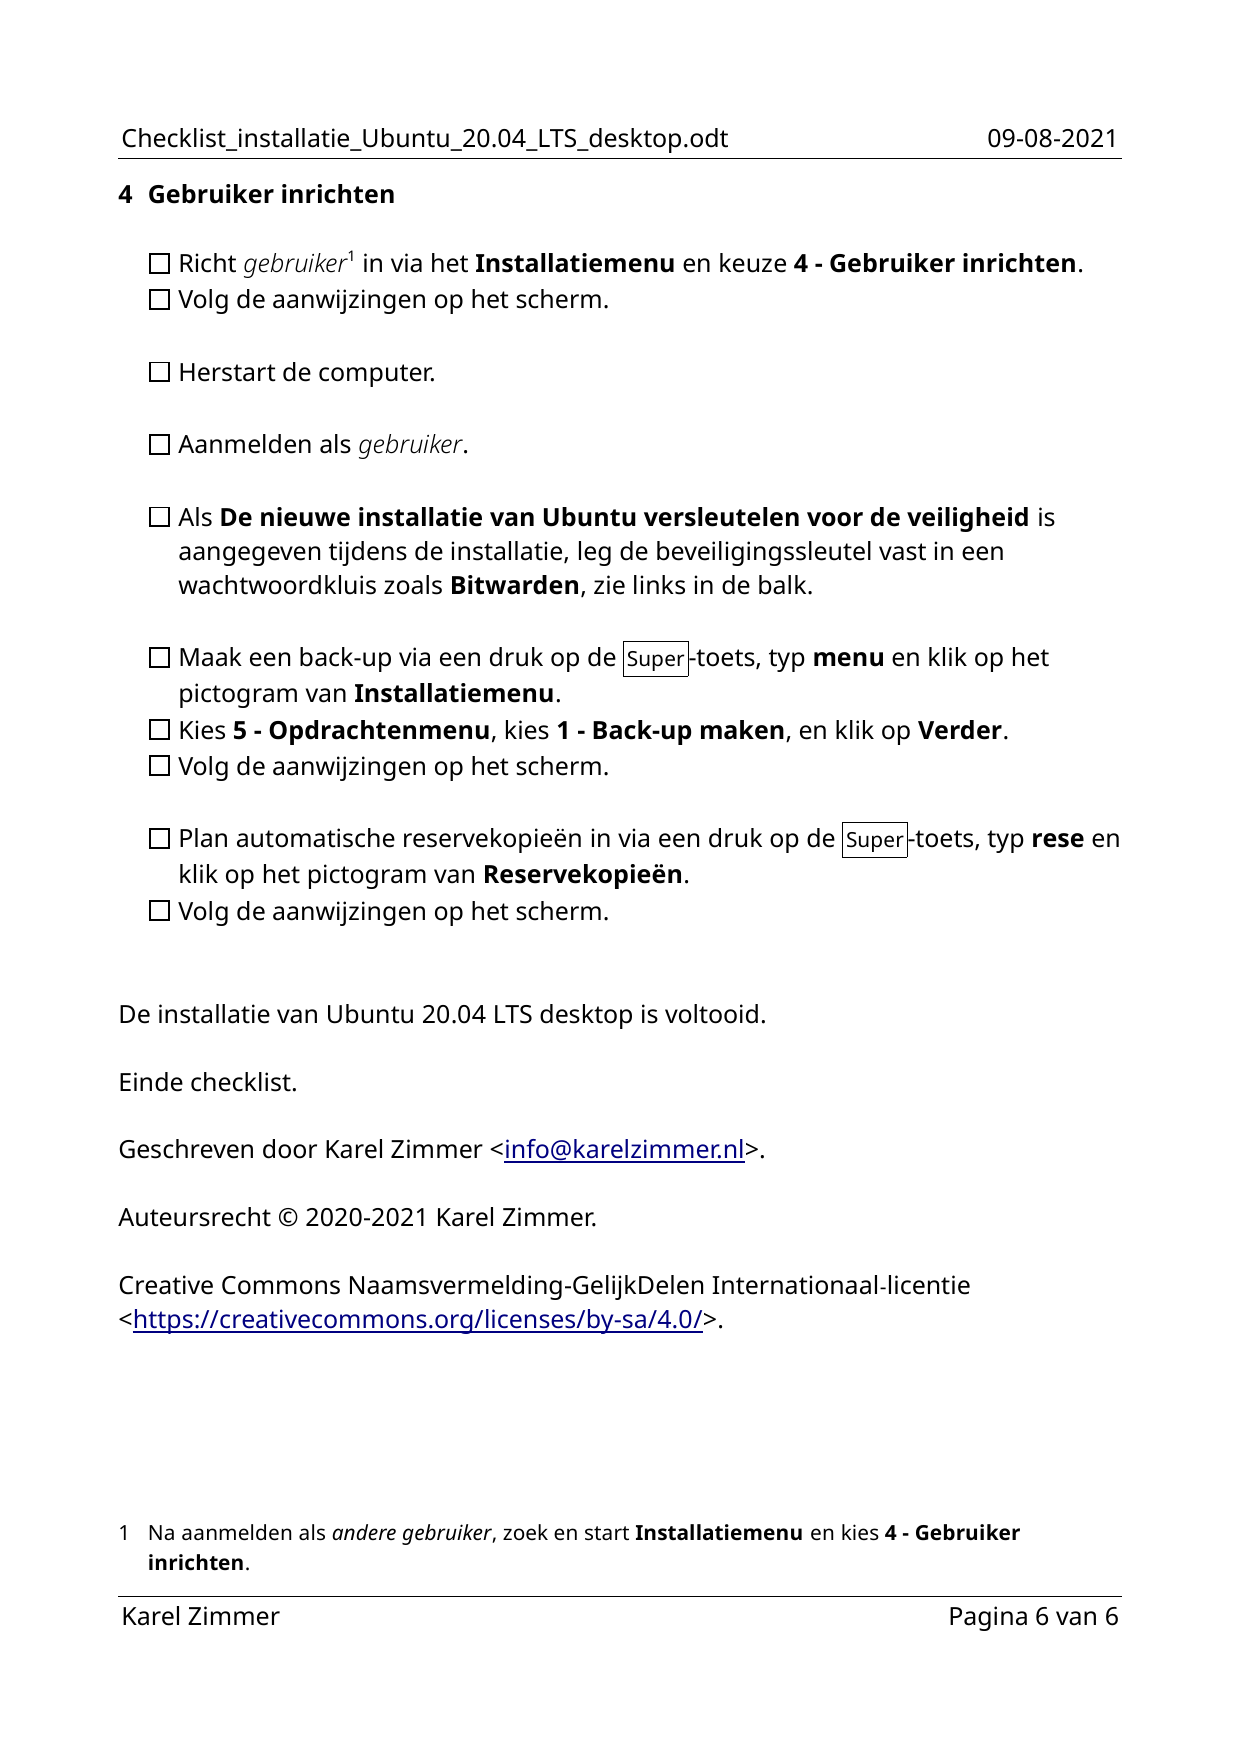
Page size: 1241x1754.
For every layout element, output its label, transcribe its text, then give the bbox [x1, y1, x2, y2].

table_cell Als De nieuwe installatie van Ubuntu versleutelen voor de veiligheid is aangegeven tijdens de installatie, leg de beveiligingssleutel vast in een wachtwoordkluis zoals Bitwarden, zie links in de balk. [177, 499, 1122, 603]
table_cell [177, 784, 1122, 820]
table_cell [141, 748, 177, 784]
text Auteursrecht © 2020-2021 Karel Zimmer. [118, 1200, 1122, 1234]
table_cell Volg de aanwijzingen op het scherm. [177, 748, 1122, 784]
table_cell [141, 603, 177, 639]
table_cell [177, 463, 1122, 499]
table_cell Kies 5 - Opdrachtenmenu, kies 1 - Back-up maken, en klik op Verder. [177, 711, 1122, 748]
text Creative Commons Naamsvermelding-GelijkDelen Internationaal-licentie <https://creativecommons.org/licenses/by-sa/4.0/>. [118, 1268, 1122, 1336]
table_cell Volg de aanwijzingen op het scherm. [177, 893, 1122, 929]
text Einde checklist. [118, 1064, 1122, 1098]
list Gebruiker inrichten [118, 177, 1122, 211]
table_cell Plan automatische reservekopieën in via een druk op de Super-toets, typ rese en klik op het pictogram van Reservekopieën. [177, 820, 1122, 892]
table_cell [141, 784, 177, 820]
table_cell Volg de aanwijzingen op het scherm. [177, 281, 1122, 317]
table_cell [141, 390, 177, 426]
table_cell [141, 893, 177, 929]
table_cell [141, 820, 177, 892]
text De installatie van Ubuntu 20.04 LTS desktop is voltooid. [118, 997, 1122, 1031]
table_cell [177, 390, 1122, 426]
table_cell [141, 639, 177, 711]
table_cell [141, 318, 177, 354]
table_cell Herstart de computer. [177, 354, 1122, 390]
table_cell [141, 711, 177, 748]
table_header [141, 245, 177, 281]
table_cell [141, 463, 177, 499]
table_cell [177, 318, 1122, 354]
text Geschreven door Karel Zimmer <info@karelzimmer.nl>. [118, 1132, 1122, 1166]
table_cell Maak een back-up via een druk op de Super-toets, typ menu en klik op het pictogram van Installatiemenu. [177, 639, 1122, 711]
table_cell [177, 603, 1122, 639]
table_header Richt gebruiker in via het Installatiemenu en keuze 4 - Gebruiker inrichten. [177, 245, 1122, 281]
table_cell [141, 426, 177, 462]
table_cell Aanmelden als gebruiker. [177, 426, 1122, 462]
table_cell [141, 499, 177, 603]
table_cell [141, 281, 177, 317]
table_cell [141, 354, 177, 390]
